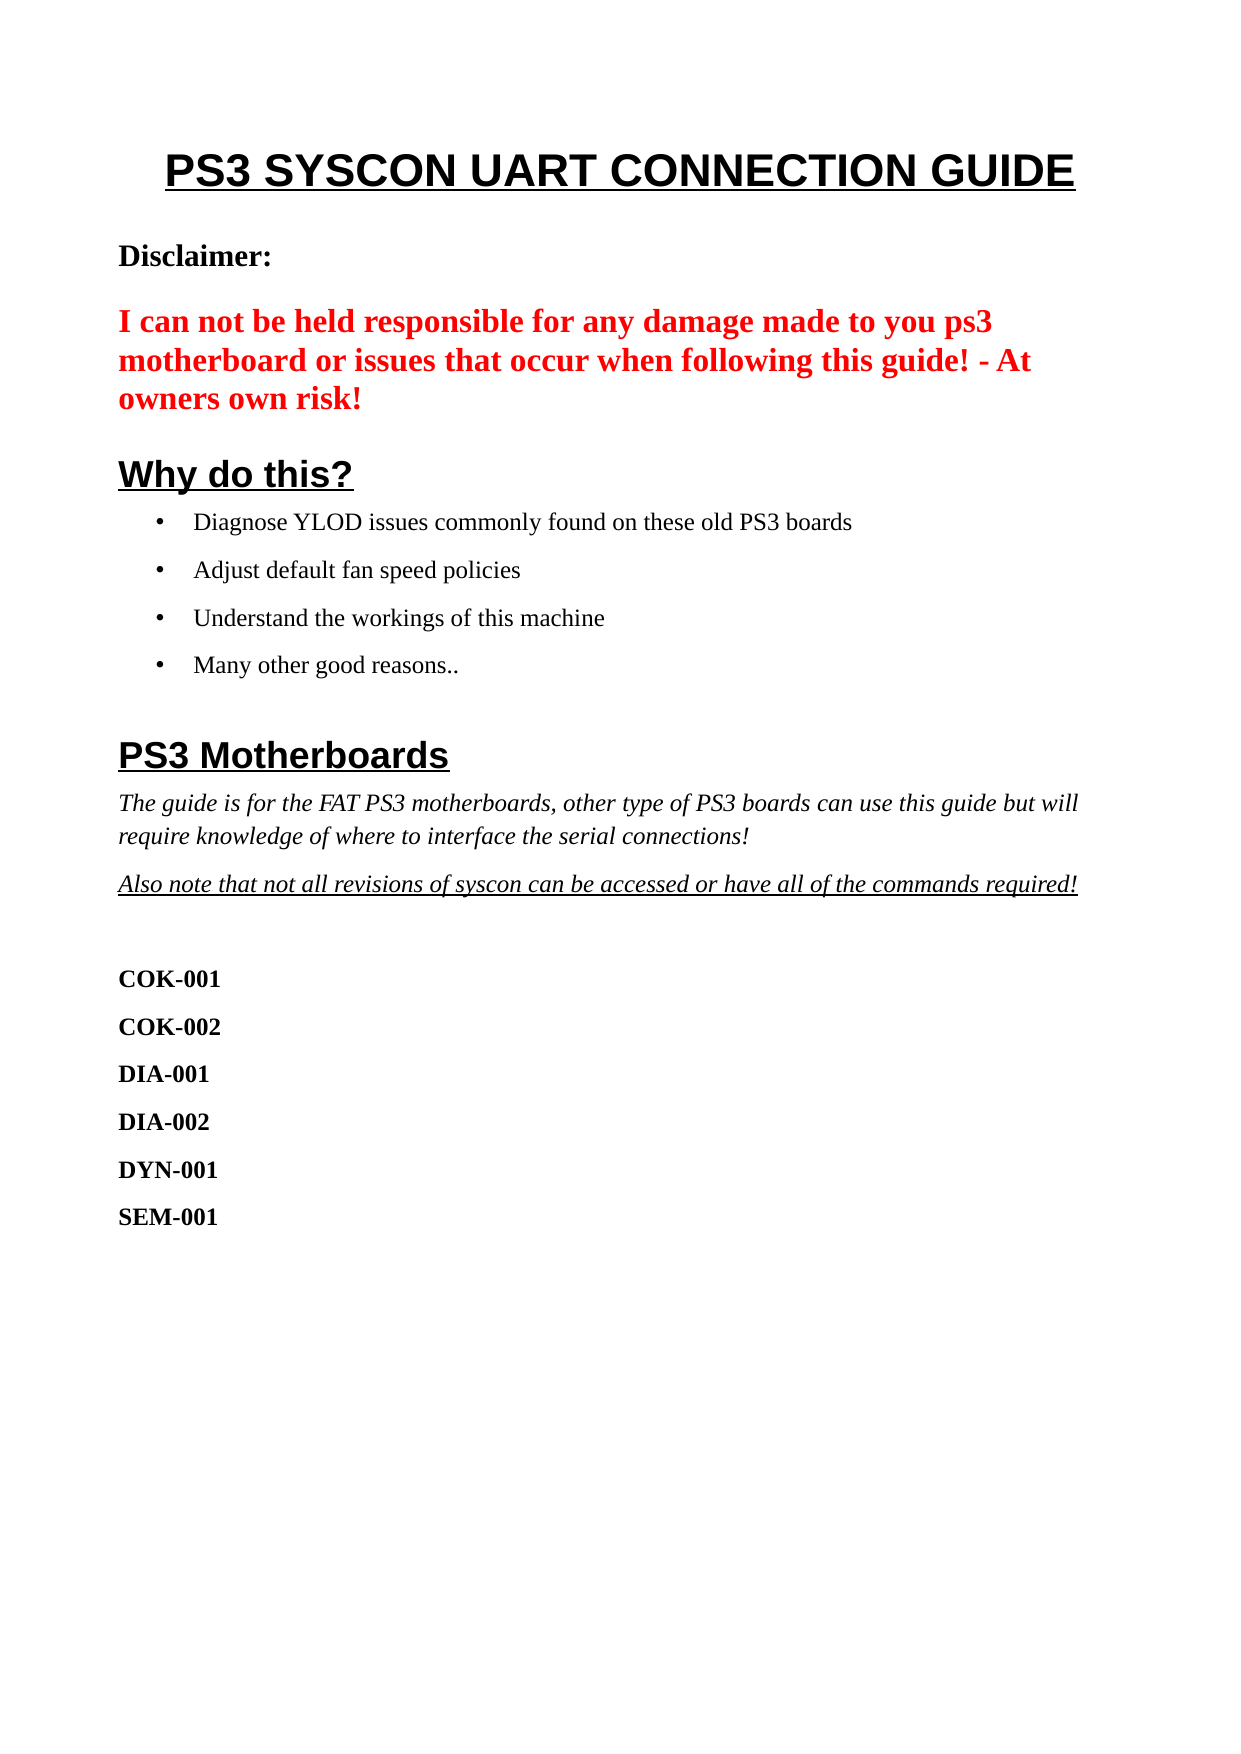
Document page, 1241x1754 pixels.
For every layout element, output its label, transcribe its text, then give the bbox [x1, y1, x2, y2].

subtitle Why do this? [118, 452, 1122, 495]
list Many other good reasons.. [156, 650, 1122, 679]
title PS3 SYSCON UART CONNECTION GUIDE [118, 143, 1122, 196]
text I can not be held responsible for any damage made to you ps3 motherboard or issues that occur when following this guide! - At owners own risk! [118, 302, 1122, 417]
text The guide is for the FAT PS3 motherboards, other type of PS3 boards can use this guide but will require knowledge of where to interface the serial connections! [118, 788, 1122, 850]
text DIA-002 [118, 1107, 1122, 1136]
text DYN-001 [118, 1155, 1122, 1183]
text DIA-001 [118, 1059, 1122, 1088]
list Diagnose YLOD issues commonly found on these old PS3 boards [156, 507, 1122, 536]
text SEM-001 [118, 1202, 1122, 1231]
text Disclaimer: [118, 237, 1122, 273]
text COK-001 [118, 964, 1122, 993]
list Adjust default fan speed policies [156, 555, 1122, 584]
text COK-002 [118, 1012, 1122, 1041]
subtitle PS3 Motherboards [118, 733, 1122, 776]
list Understand the workings of this machine [156, 603, 1122, 631]
text Also note that not all revisions of syscon can be accessed or have all of the commands required! [118, 869, 1122, 898]
